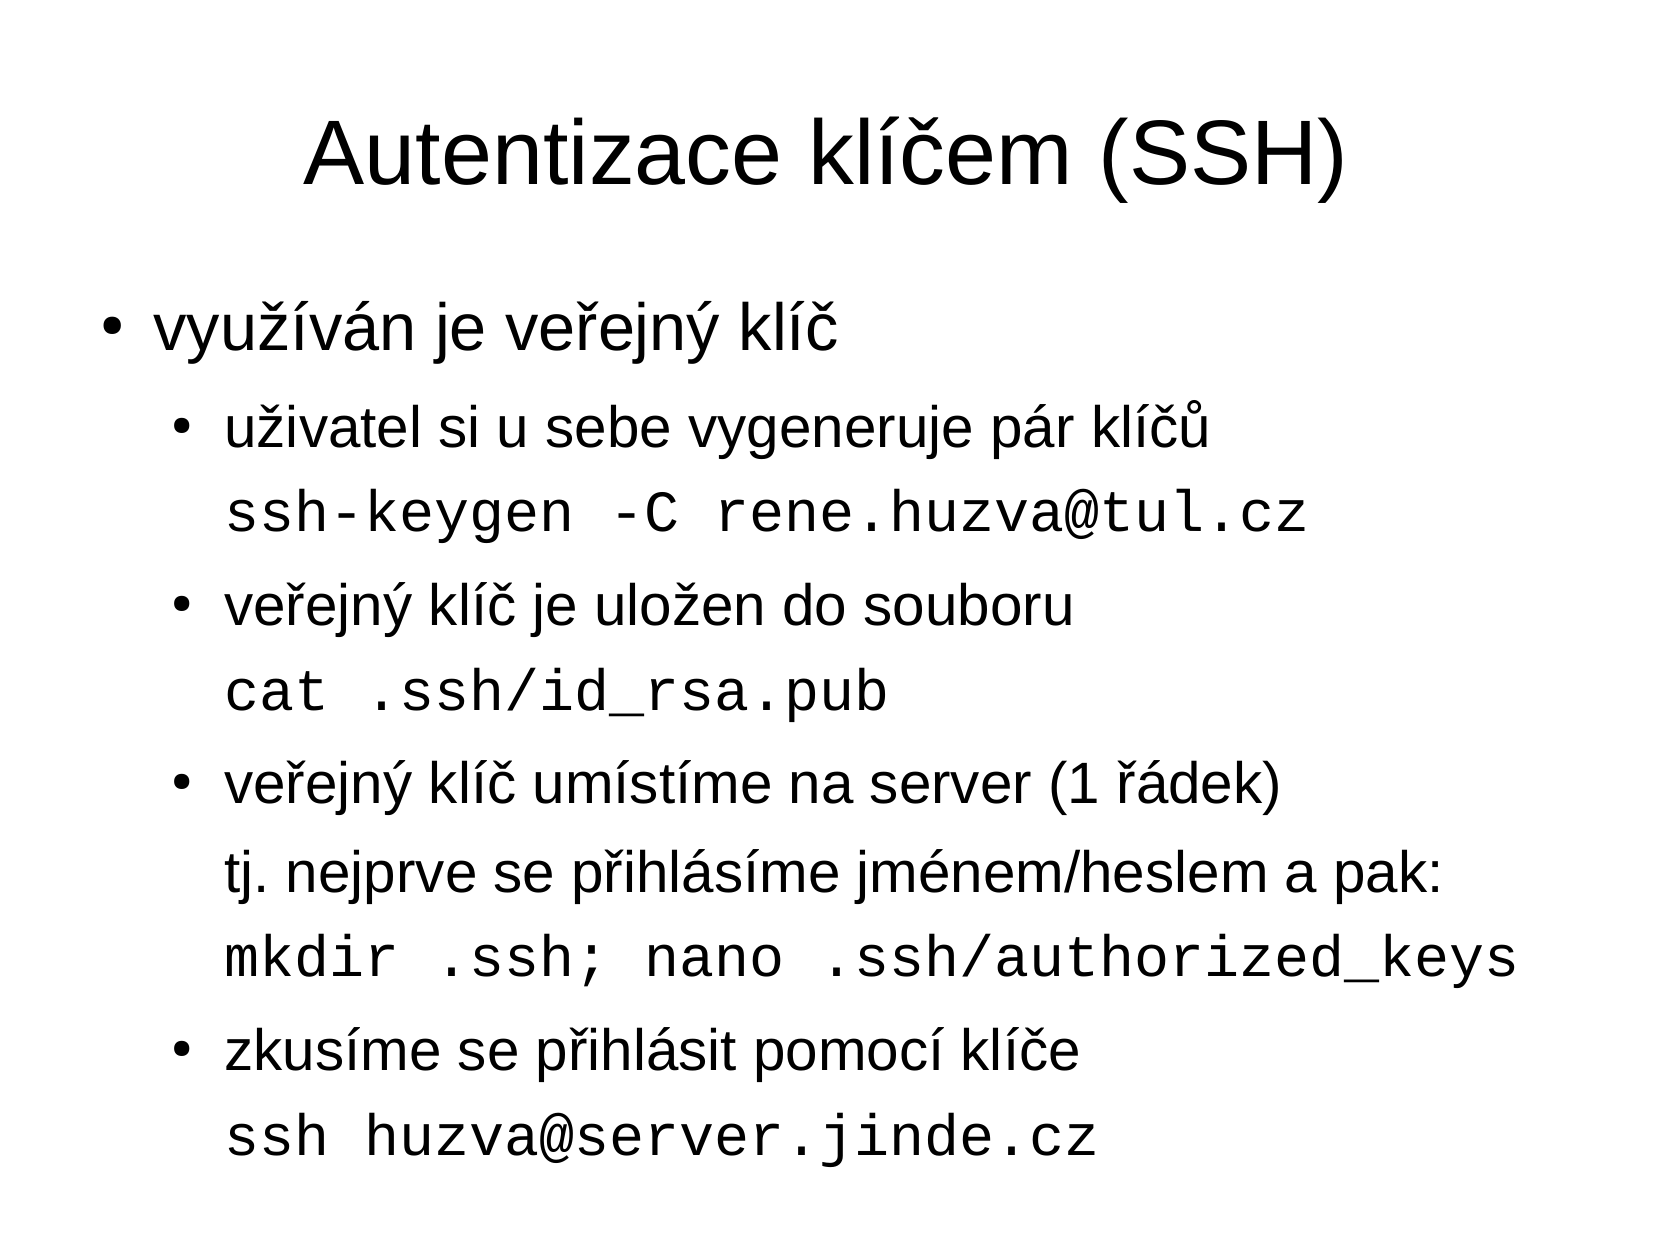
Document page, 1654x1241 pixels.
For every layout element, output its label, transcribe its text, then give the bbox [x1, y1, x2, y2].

list využíván je veřejný klíč uživatel si u sebe vygeneruje pár klíčů ssh-keygen -C rene.huzva@tul.cz veřejný klíč je uložen do souboru cat .ssh/id_rsa.pub veřejný klíč umístíme na server (1 řádek) tj. nejprve se přihlásíme jménem/heslem a pak: mkdir .ssh; nano .ssh/authorized_keys zkusíme se přihlásit pomocí klíče ssh huzva@server.jinde.cz [82, 290, 1571, 1173]
title Autentizace klíčem (SSH) [82, 49, 1571, 257]
